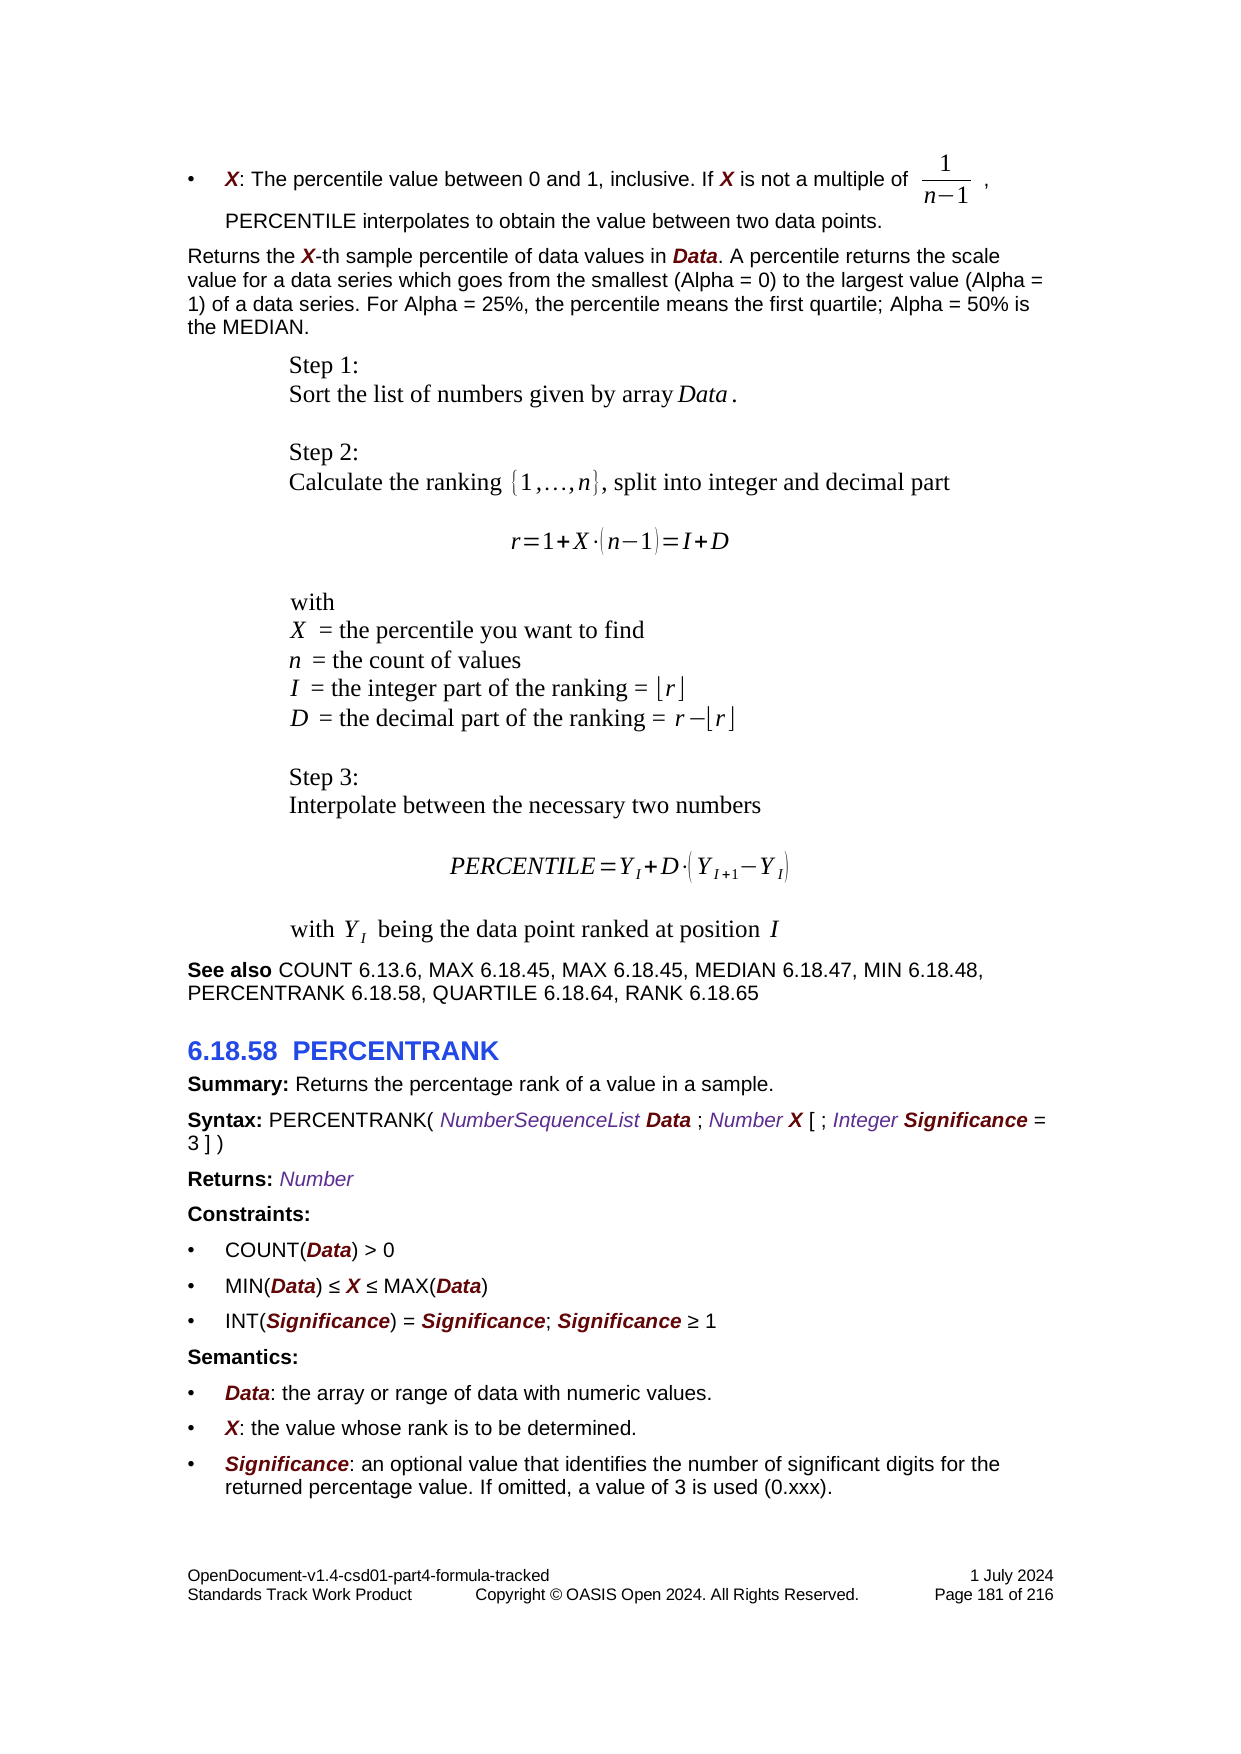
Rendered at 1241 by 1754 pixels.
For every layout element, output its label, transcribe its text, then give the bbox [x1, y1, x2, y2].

text Summary: Returns the percentage rank of a value in a sample. [187, 1072, 1053, 1096]
text Syntax: PERCENTRANK( NumberSequenceList Data ; Number X [ ; Integer Significance = 3 ] ) [187, 1108, 1053, 1155]
text Returns: Number [187, 1167, 1053, 1191]
list Significance: an optional value that identifies the number of significant digits for the returned percentage value. If omitted, a value of 3 is used (0.xxx). [187, 1452, 1053, 1499]
text Semantics: [187, 1345, 1053, 1369]
list Data: the array or range of data with numeric values. [187, 1381, 1053, 1404]
list X: the value whose rank is to be determined. [187, 1417, 1053, 1440]
list MIN(Data) ≤ X ≤ MAX(Data) [187, 1274, 1053, 1298]
text Returns the X-th sample percentile of data values in Data. A percentile returns the scale value for a data series which goes from the smallest (Alpha = 0) to the largest value (Alpha = 1) of a data series. For Alpha = 25%, the percentile means the first quartile; Alpha = 50% is the MEDIAN. [187, 245, 1053, 339]
text See also COUNT 6.13.6, MAX 6.18.45, MAX 6.18.45, MEDIAN 6.18.47, MIN 6.18.48, PERCENTRANK 6.18.58, QUARTILE 6.18.64, RANK 6.18.65 [187, 958, 1053, 1005]
text Constraints: [187, 1203, 1053, 1226]
list COUNT(Data) > 0 [187, 1238, 1053, 1262]
list INT(Significance) = Significance; Significance ≥ 1 [187, 1310, 1053, 1333]
subtitle PERCENTRANK [187, 1036, 1053, 1066]
list X: The percentile value between 0 and 1, inclusive. If X is not a multiple of , PERCENTILE interpolates to obtain the value between two data points. [187, 150, 1053, 233]
